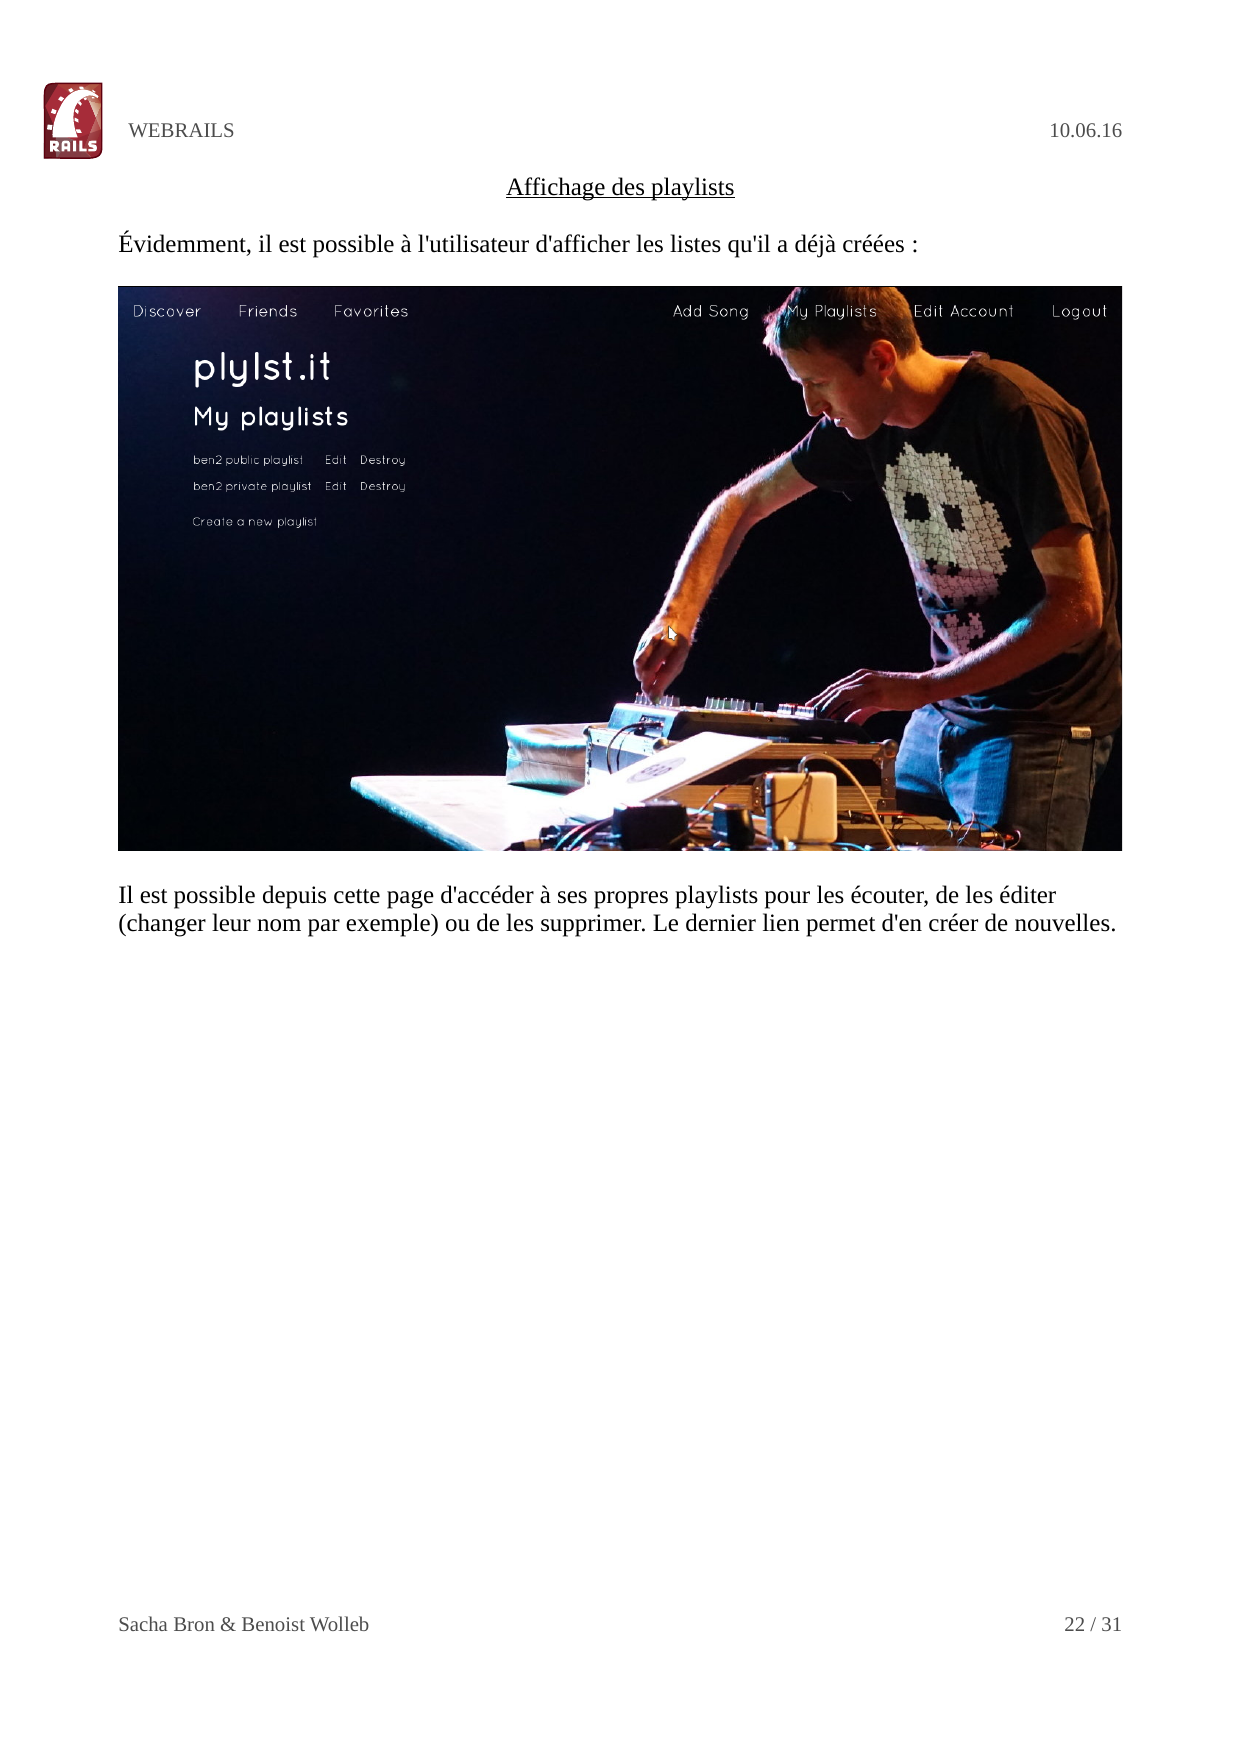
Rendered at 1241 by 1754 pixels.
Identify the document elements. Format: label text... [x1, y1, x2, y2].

picture [118, 286, 1123, 851]
text Il est possible depuis cette page d'accéder à ses propres playlists pour les écouter, de les éditer (changer leur nom par exemple) ou de les supprimer. Le dernier lien permet d'en créer de nouvelles. [118, 880, 1122, 937]
text Évidemment, il est possible à l'utilisateur d'afficher les listes qu'il a déjà créées : [118, 229, 1122, 258]
subtitle Affichage des playlists [118, 172, 1122, 200]
